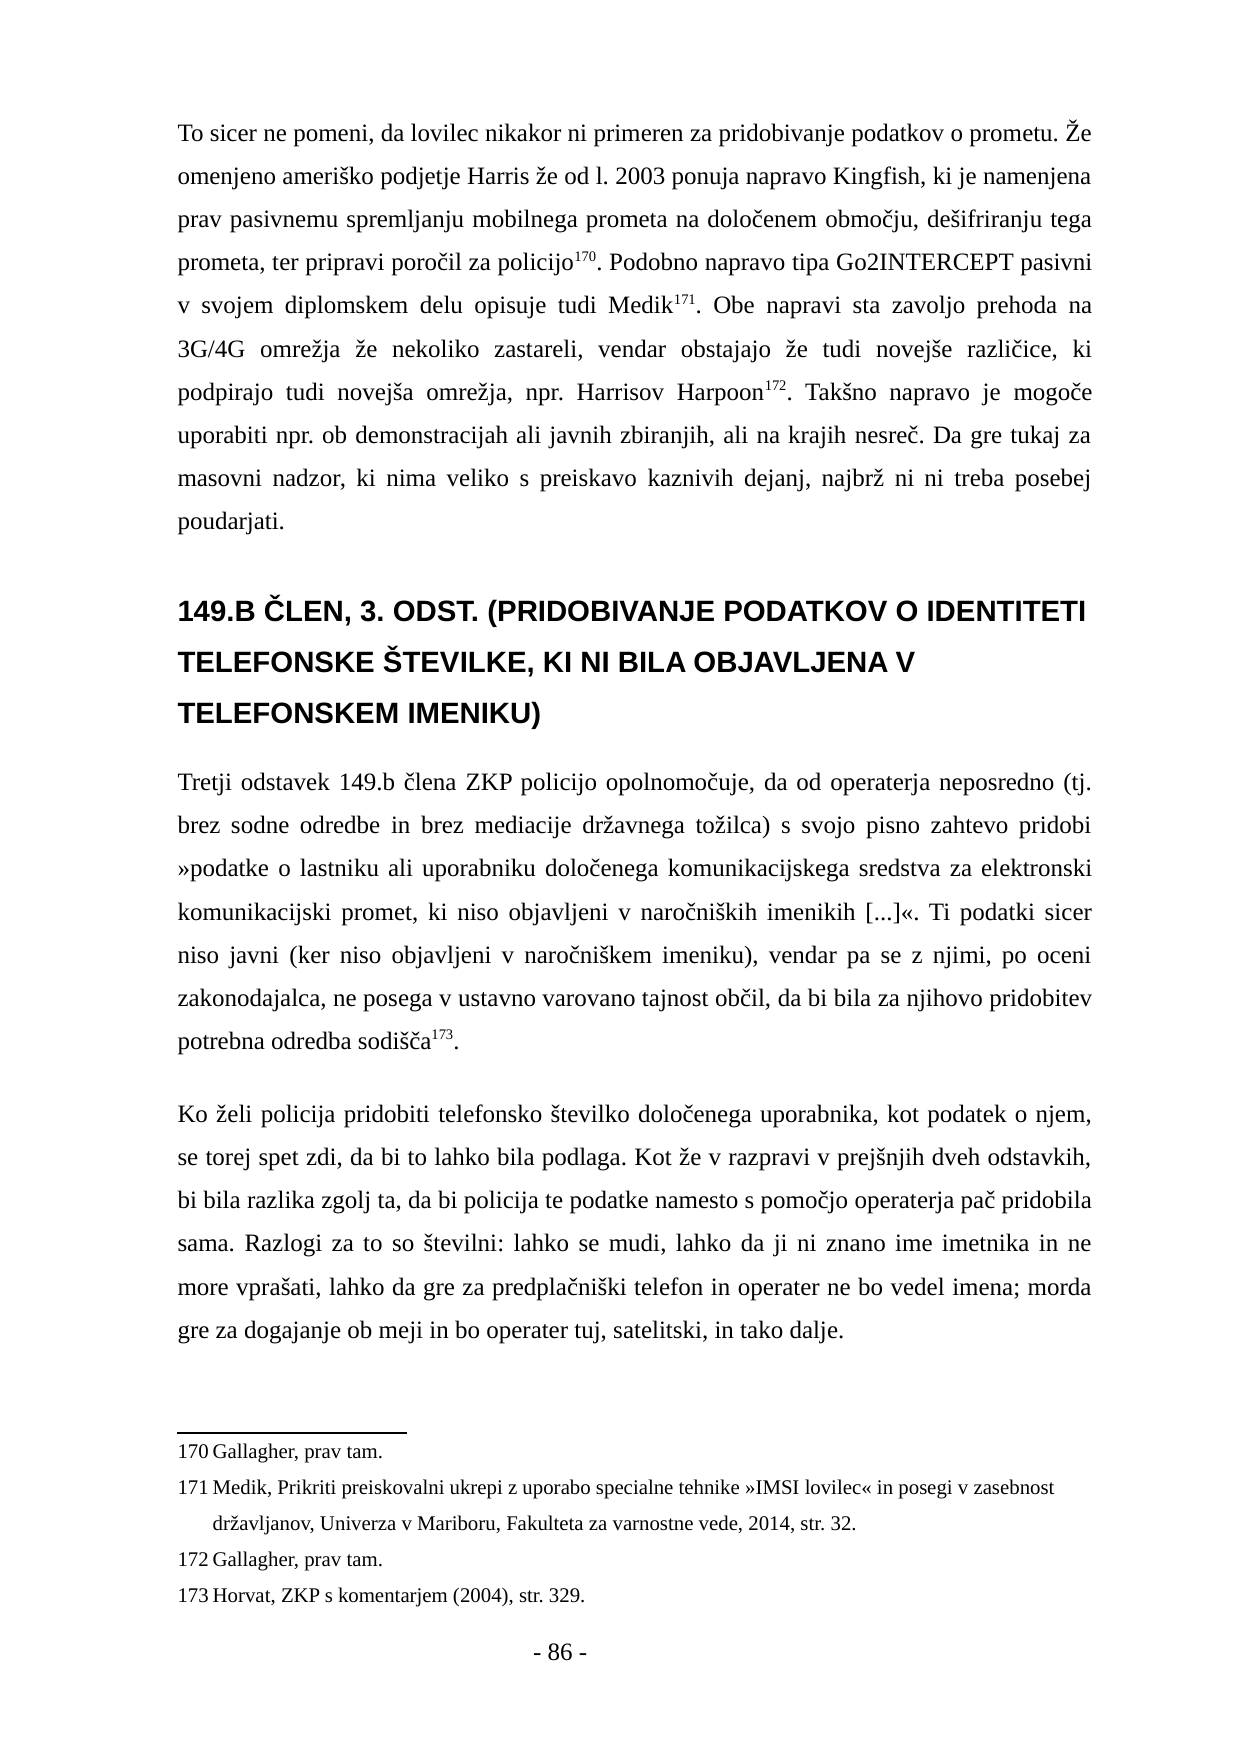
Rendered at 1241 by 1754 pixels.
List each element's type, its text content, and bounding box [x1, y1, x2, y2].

text To sicer ne pomeni, da lovilec nikakor ni primeren za pridobivanje podatkov o prometu. Že omenjeno ameriško podjetje Harris že od l. 2003 ponuja napravo Kingfish, ki je namenjena prav pasivnemu spremljanju mobilnega prometa na določenem območju, dešifriranju tega prometa, ter pripravi poročil za policijo. Podobno napravo tipa Go2INTERCEPT pasivni v svojem diplomskem delu opisuje tudi Medik. Obe napravi sta zavoljo prehoda na 3G/4G omrežja že nekoliko zastareli, vendar obstajajo že tudi novejše različice, ki podpirajo tudi novejša omrežja, npr. Harrisov Harpoon. Takšno napravo je mogoče uporabiti npr. ob demonstracijah ali javnih zbiranjih, ali na krajih nesreč. Da gre tukaj za masovni nadzor, ki nima veliko s preiskavo kaznivih dejanj, najbrž ni ni treba posebej poudarjati. [177, 118, 1093, 535]
text Horvat, ZKP s komentarjem (2004), str. 329. [177, 1583, 1093, 1607]
text Ko želi policija pridobiti telefonsko številko določenega uporabnika, kot podatek o njem, se torej spet zdi, da bi to lahko bila podlaga. Kot že v razpravi v prejšnjih dveh odstavkih, bi bila razlika zgolj ta, da bi policija te podatke namesto s pomočjo operaterja pač pridobila sama. Razlogi za to so številni: lahko se mudi, lahko da ji ni znano ime imetnika in ne more vprašati, lahko da gre za predplačniški telefon in operater ne bo vedel imena; morda gre za dogajanje ob meji in bo operater tuj, satelitski, in tako dalje. [177, 1099, 1093, 1343]
text Gallagher, prav tam. [177, 1547, 1093, 1571]
subtitle 149.b člen, 3. odst. (pridobivanje podatkov o identiteti telefonske številke, ki ni bila objavljena v telefonskem imeniku) [177, 594, 1093, 729]
text Gallagher, prav tam. [177, 1439, 1093, 1463]
text Medik, Prikriti preiskovalni ukrepi z uporabo specialne tehnike »IMSI lovilec« in posegi v zasebnost državljanov, Univerza v Mariboru, Fakulteta za varnostne vede, 2014, str. 32. [177, 1475, 1093, 1535]
text Tretji odstavek 149.b člena ZKP policijo opolnomočuje, da od operaterja neposredno (tj. brez sodne odredbe in brez mediacije državnega tožilca) s svojo pisno zahtevo pridobi »podatke o lastniku ali uporabniku določenega komunikacijskega sredstva za elektronski komunikacijski promet, ki niso objavljeni v naročniških imenikih [...]«. Ti podatki sicer niso javni (ker niso objavljeni v naročniškem imeniku), vendar pa se z njimi, po oceni zakonodajalca, ne posega v ustavno varovano tajnost občil, da bi bila za njihovo pridobitev potrebna odredba sodišča. [177, 767, 1093, 1055]
